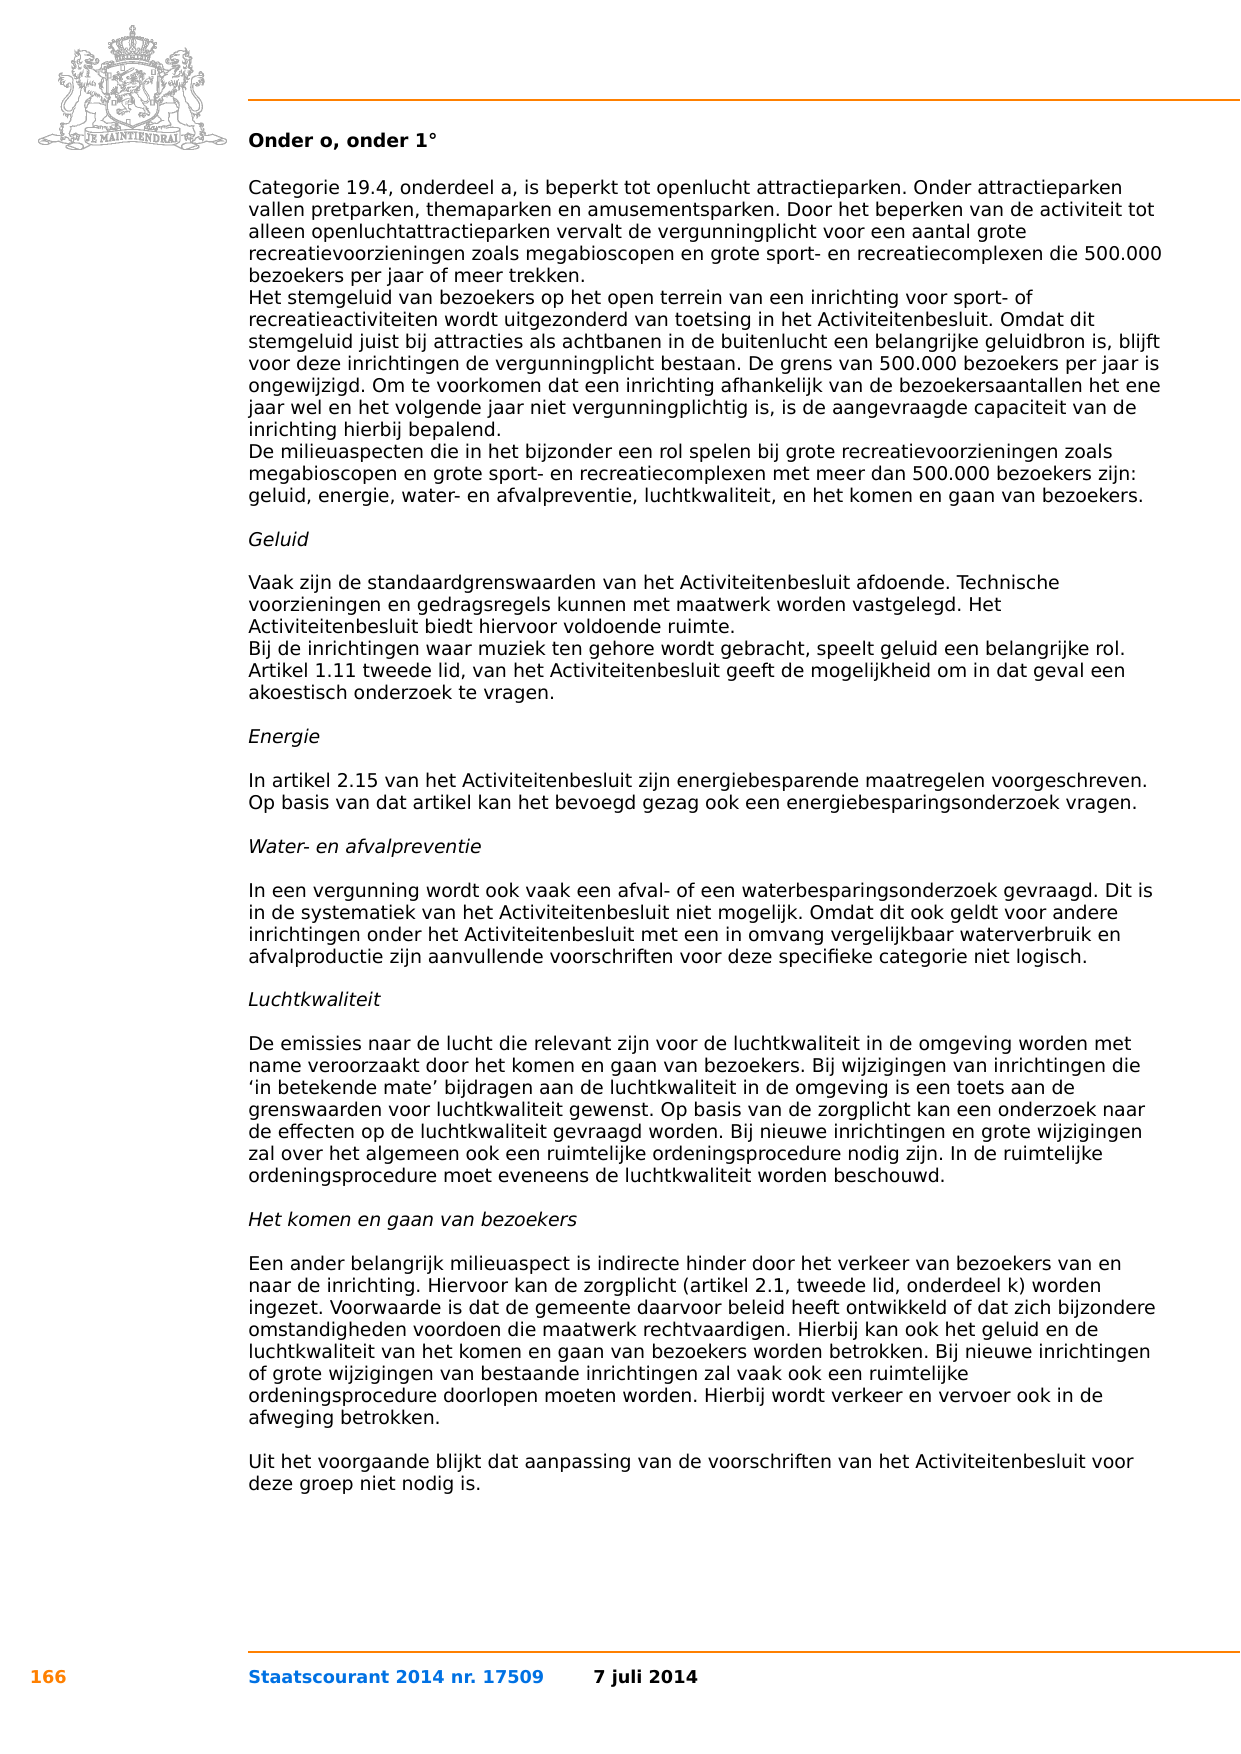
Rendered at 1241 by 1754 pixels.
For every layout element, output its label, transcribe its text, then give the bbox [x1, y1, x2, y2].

text In artikel 2.15 van het Activiteitenbesluit zijn energiebesparende maatregelen voorgeschreven. Op basis van dat artikel kan het bevoegd gezag ook een energiebesparingsonderzoek vragen. [248, 770, 1163, 814]
text Categorie 19.4, onderdeel a, is beperkt tot openlucht attractieparken. Onder attractieparken vallen pretparken, themaparken en amusementsparken. Door het beperken van de activiteit tot alleen openluchtattractieparken vervalt de vergunningplicht voor een aantal grote recreatievoorzieningen zoals megabioscopen en grote sport- en recreatiecomplexen die 500.000 bezoekers per jaar of meer trekken. [248, 177, 1163, 287]
subtitle Luchtkwaliteit [248, 989, 1163, 1011]
text Bij de inrichtingen waar muziek ten gehore wordt gebracht, speelt geluid een belangrijke rol. Artikel 1.11 tweede lid, van het Activiteitenbesluit geeft de mogelijkheid om in dat geval een akoestisch onderzoek te vragen. [248, 638, 1163, 704]
subtitle Energie [248, 726, 1163, 748]
text De emissies naar de lucht die relevant zijn voor de luchtkwaliteit in de omgeving worden met name veroorzaakt door het komen en gaan van bezoekers. Bij wijzigingen van inrichtingen die ‘in betekende mate’ bijdragen aan de luchtkwaliteit in de omgeving is een toets aan de grenswaarden voor luchtkwaliteit gewenst. Op basis van de zorgplicht kan een onderzoek naar de effecten op de luchtkwaliteit gevraagd worden. Bij nieuwe inrichtingen en grote wijzigingen zal over het algemeen ook een ruimtelijke ordeningsprocedure nodig zijn. In de ruimtelijke ordeningsprocedure moet eveneens de luchtkwaliteit worden beschouwd. [248, 1033, 1163, 1187]
text Het stemgeluid van bezoekers op het open terrein van een inrichting voor sport- of recreatieactiviteiten wordt uitgezonderd van toetsing in het Activiteitenbesluit. Omdat dit stemgeluid juist bij attracties als achtbanen in de buitenlucht een belangrijke geluidbron is, blijft voor deze inrichtingen de vergunningplicht bestaan. De grens van 500.000 bezoekers per jaar is ongewijzigd. Om te voorkomen dat een inrichting afhankelijk van de bezoekersaantallen het ene jaar wel en het volgende jaar niet vergunningplichtig is, is de aangevraagde capaciteit van de inrichting hierbij bepalend. [248, 287, 1163, 441]
picture [38, 25, 227, 150]
text In een vergunning wordt ook vaak een afval- of een waterbesparingsonderzoek gevraagd. Dit is in de systematiek van het Activiteitenbesluit niet mogelijk. Omdat dit ook geldt voor andere inrichtingen onder het Activiteitenbesluit met een in omvang vergelijkbaar waterverbruik en afvalproductie zijn aanvullende voorschriften voor deze specifieke categorie niet logisch. [248, 879, 1163, 967]
subtitle Geluid [248, 528, 1163, 550]
text Vaak zijn de standaardgrenswaarden van het Activiteitenbesluit afdoende. Technische voorzieningen en gedragsregels kunnen met maatwerk worden vastgelegd. Het Activiteitenbesluit biedt hiervoor voldoende ruimte. [248, 572, 1163, 638]
subtitle Het komen en gaan van bezoekers [248, 1209, 1163, 1231]
subtitle Water- en afvalpreventie [248, 836, 1163, 858]
text De milieuaspecten die in het bijzonder een rol spelen bij grote recreatievoorzieningen zoals megabioscopen en grote sport- en recreatiecomplexen met meer dan 500.000 bezoekers zijn: geluid, energie, water- en afvalpreventie, luchtkwaliteit, en het komen en gaan van bezoekers. [248, 441, 1163, 507]
text Een ander belangrijk milieuaspect is indirecte hinder door het verkeer van bezoekers van en naar de inrichting. Hiervoor kan de zorgplicht (artikel 2.1, tweede lid, onderdeel k) worden ingezet. Voorwaarde is dat de gemeente daarvoor beleid heeft ontwikkeld of dat zich bijzondere omstandigheden voordoen die maatwerk rechtvaardigen. Hierbij kan ook het geluid en de luchtkwaliteit van het komen en gaan van bezoekers worden betrokken. Bij nieuwe inrichtingen of grote wijzigingen van bestaande inrichtingen zal vaak ook een ruimtelijke ordeningsprocedure doorlopen moeten worden. Hierbij wordt verkeer en vervoer ook in de afweging betrokken. [248, 1253, 1163, 1429]
subtitle Onder o, onder 1° [248, 130, 1163, 152]
text Uit het voorgaande blijkt dat aanpassing van de voorschriften van het Activiteitenbesluit voor deze groep niet nodig is. [248, 1451, 1163, 1494]
